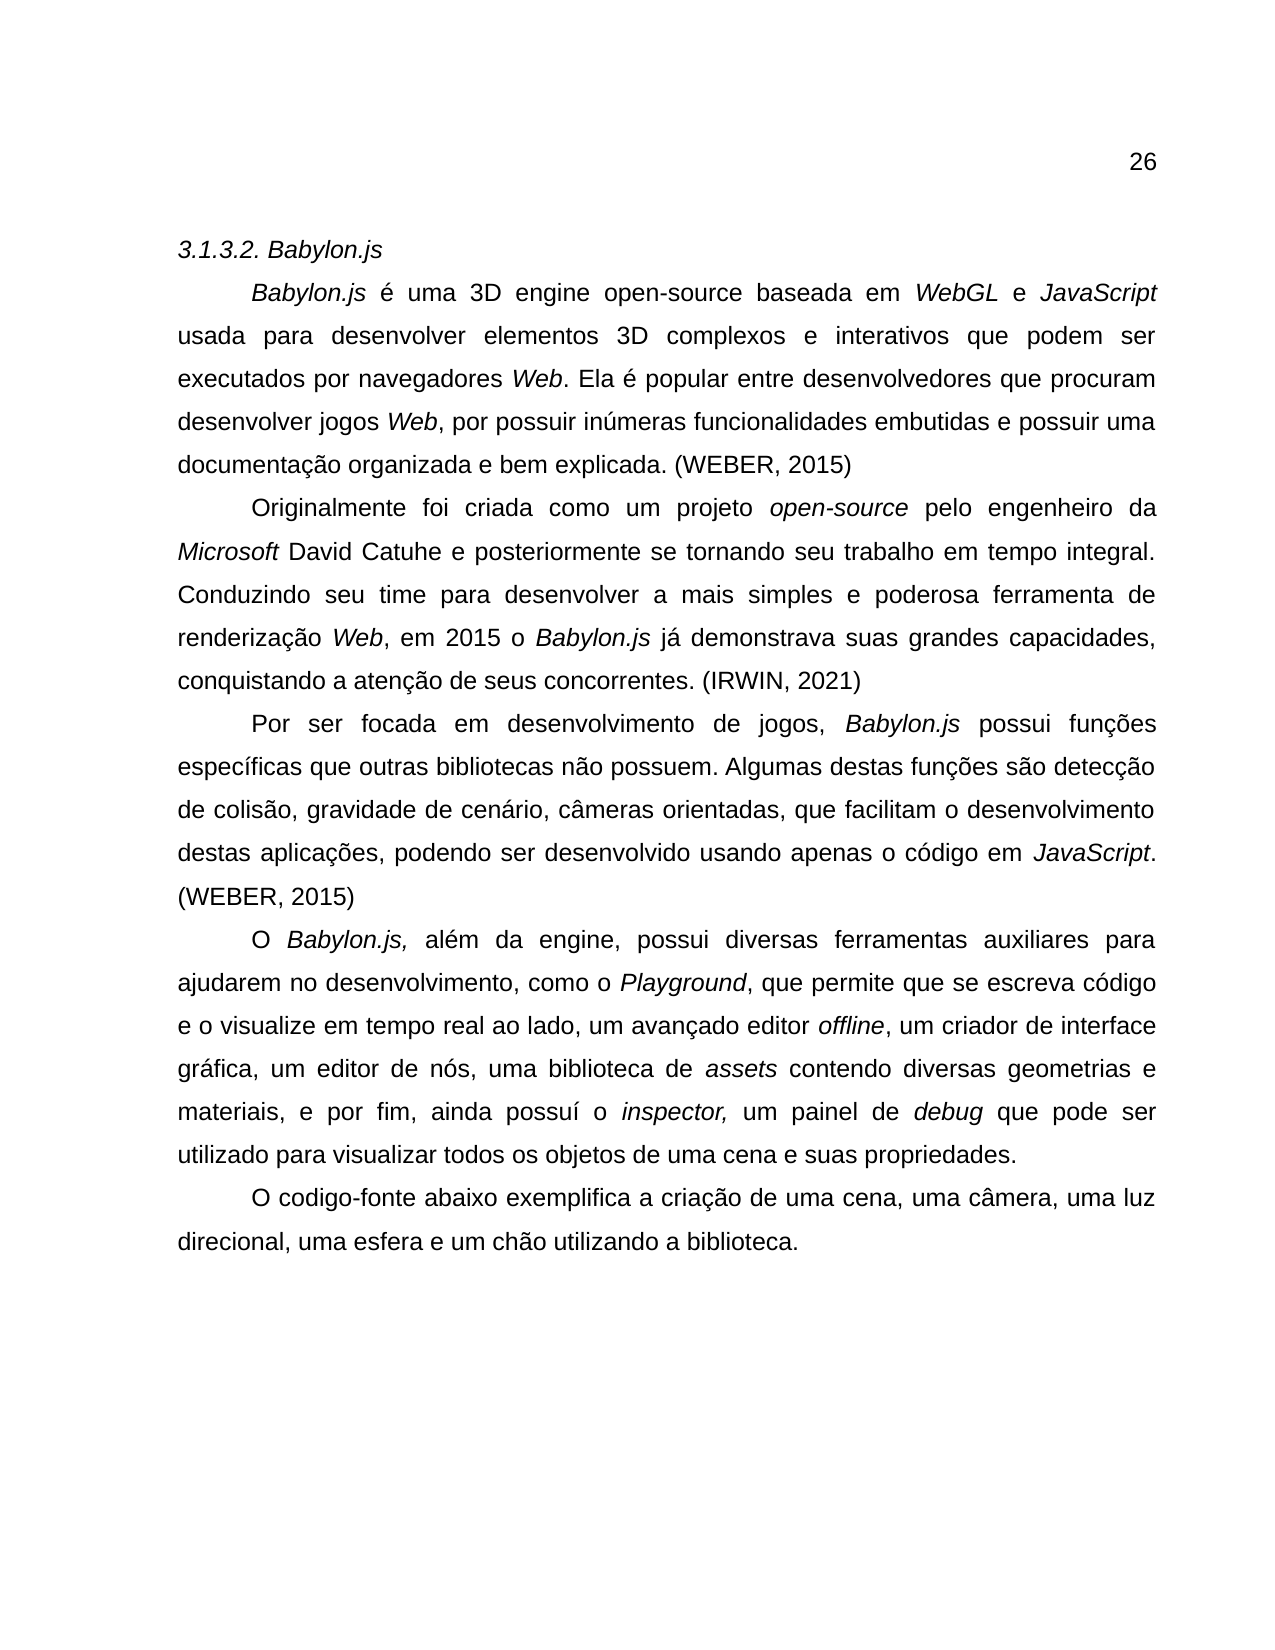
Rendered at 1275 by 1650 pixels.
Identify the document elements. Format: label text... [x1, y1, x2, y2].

text O codigo-fonte abaixo exemplifica a criação de uma cena, uma câmera, uma luz direcional, uma esfera e um chão utilizando a biblioteca. [177, 1183, 1157, 1255]
text Originalmente foi criada como um projeto open-source pelo engenheiro da Microsoft David Catuhe e posteriormente se tornando seu trabalho em tempo integral. Conduzindo seu time para desenvolver a mais simples e poderosa ferramenta de renderização Web, em 2015 o Babylon.js já demonstrava suas grandes capacidades, conquistando a atenção de seus concorrentes. (IRWIN, 2021) [177, 493, 1157, 695]
text O Babylon.js, além da engine, possui diversas ferramentas auxiliares para ajudarem no desenvolvimento, como o Playground, que permite que se escreva código e o visualize em tempo real ao lado, um avançado editor offline, um criador de interface gráfica, um editor de nós, uma biblioteca de assets contendo diversas geometrias e materiais, e por fim, ainda possuí o inspector, um painel de debug que pode ser utilizado para visualizar todos os objetos de uma cena e suas propriedades. [177, 925, 1157, 1169]
text Babylon.js é uma 3D engine open-source baseada em WebGL e JavaScript usada para desenvolver elementos 3D complexos e interativos que podem ser executados por navegadores Web. Ela é popular entre desenvolvedores que procuram desenvolver jogos Web, por possuir inúmeras funcionalidades embutidas e possuir uma documentação organizada e bem explicada. (WEBER, 2015) [177, 278, 1157, 479]
text Por ser focada em desenvolvimento de jogos, Babylon.js possui funções específicas que outras bibliotecas não possuem. Algumas destas funções são detecção de colisão, gravidade de cenário, câmeras orientadas, que facilitam o desenvolvimento destas aplicações, podendo ser desenvolvido usando apenas o código em JavaScript. (WEBER, 2015) [177, 709, 1157, 910]
subtitle 3.1.3.2. Babylon.js [177, 235, 1157, 263]
